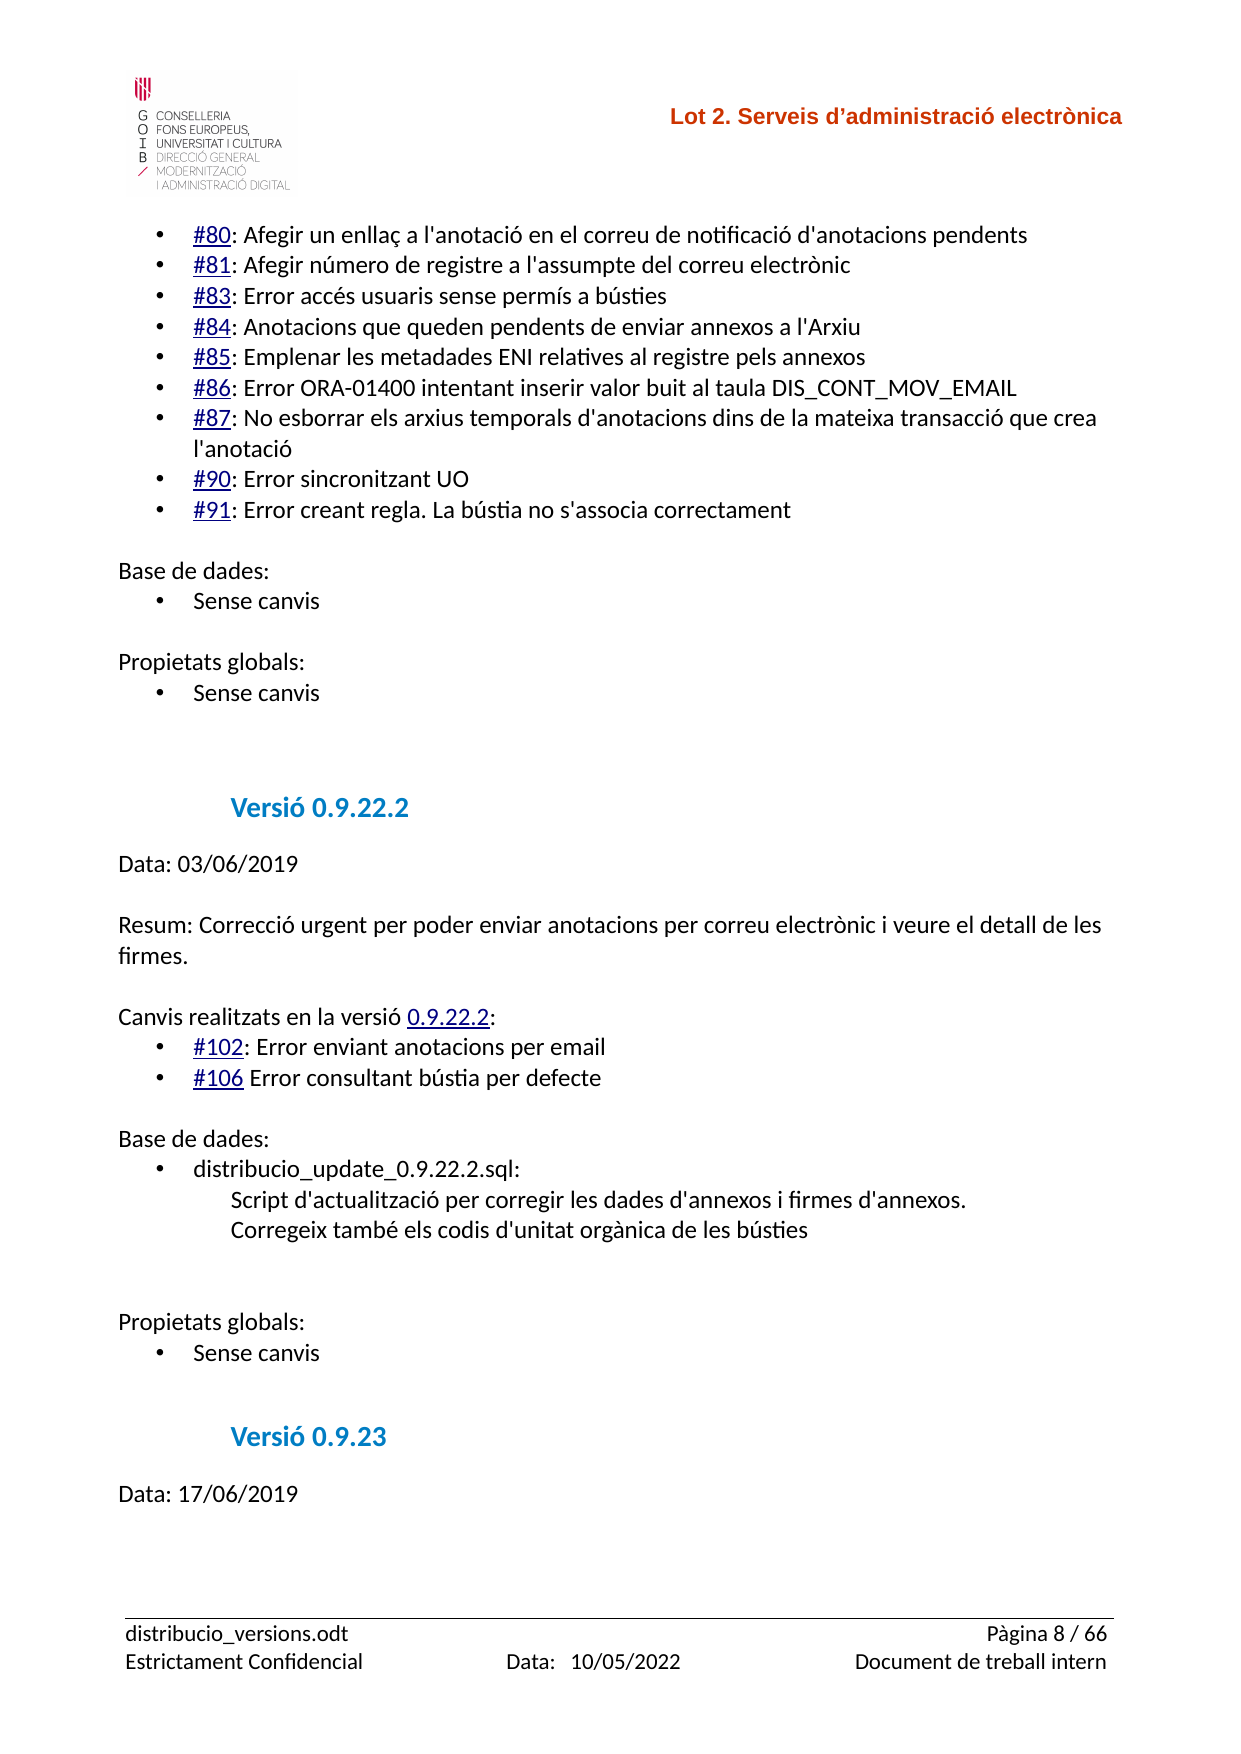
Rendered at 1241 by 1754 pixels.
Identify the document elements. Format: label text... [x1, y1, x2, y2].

list #80: Afegir un enllaç a l'anotació en el correu de notificació d'anotacions pendents [156, 219, 1122, 250]
text Base de dades: [118, 555, 1122, 585]
text Propietats globals: [118, 646, 1122, 677]
text Propietats globals: [118, 1306, 1122, 1337]
list Sense canvis [156, 585, 1122, 616]
list #87: No esborrar els arxius temporals d'anotacions dins de la mateixa transacció que crea l'anotació [156, 402, 1122, 463]
list #84: Anotacions que queden pendents de enviar annexos a l'Arxiu [156, 311, 1122, 341]
list Corregeix també els codis d'unitat orgànica de les bústies [193, 1215, 1122, 1245]
text Base de dades: [118, 1123, 1122, 1154]
list #81: Afegir número de registre a l'assumpte del correu electrònic [156, 250, 1122, 280]
picture [126, 70, 299, 197]
list #102: Error enviant anotacions per email [156, 1032, 1122, 1062]
list distribucio_update_0.9.22.2.sql: [156, 1154, 1122, 1184]
subtitle Versió 0.9.23 [153, 1418, 1122, 1454]
list #90: Error sincronitzant UO [156, 463, 1122, 494]
list Script d'actualització per corregir les dades d'annexos i firmes d'annexos. [193, 1184, 1122, 1215]
subtitle Versió 0.9.22.2 [153, 789, 1122, 825]
list #106 Error consultant bústia per defecte [156, 1062, 1122, 1093]
list Sense canvis [156, 1337, 1122, 1367]
text Data: 17/06/2019 [118, 1478, 1122, 1508]
list #91: Error creant regla. La bústia no s'associa correctament [156, 494, 1122, 524]
list #86: Error ORA-01400 intentant inserir valor buit al taula DIS_CONT_MOV_EMAIL [156, 372, 1122, 402]
text Resum: Correcció urgent per poder enviar anotacions per correu electrònic i veure el detall de les firmes. [118, 909, 1122, 971]
text Canvis realitzats en la versió 0.9.22.2: [118, 1001, 1122, 1032]
list Sense canvis [156, 677, 1122, 707]
list #83: Error accés usuaris sense permís a bústies [156, 280, 1122, 311]
list #85: Emplenar les metadades ENI relatives al registre pels annexos [156, 341, 1122, 372]
text Data: 03/06/2019 [118, 848, 1122, 879]
